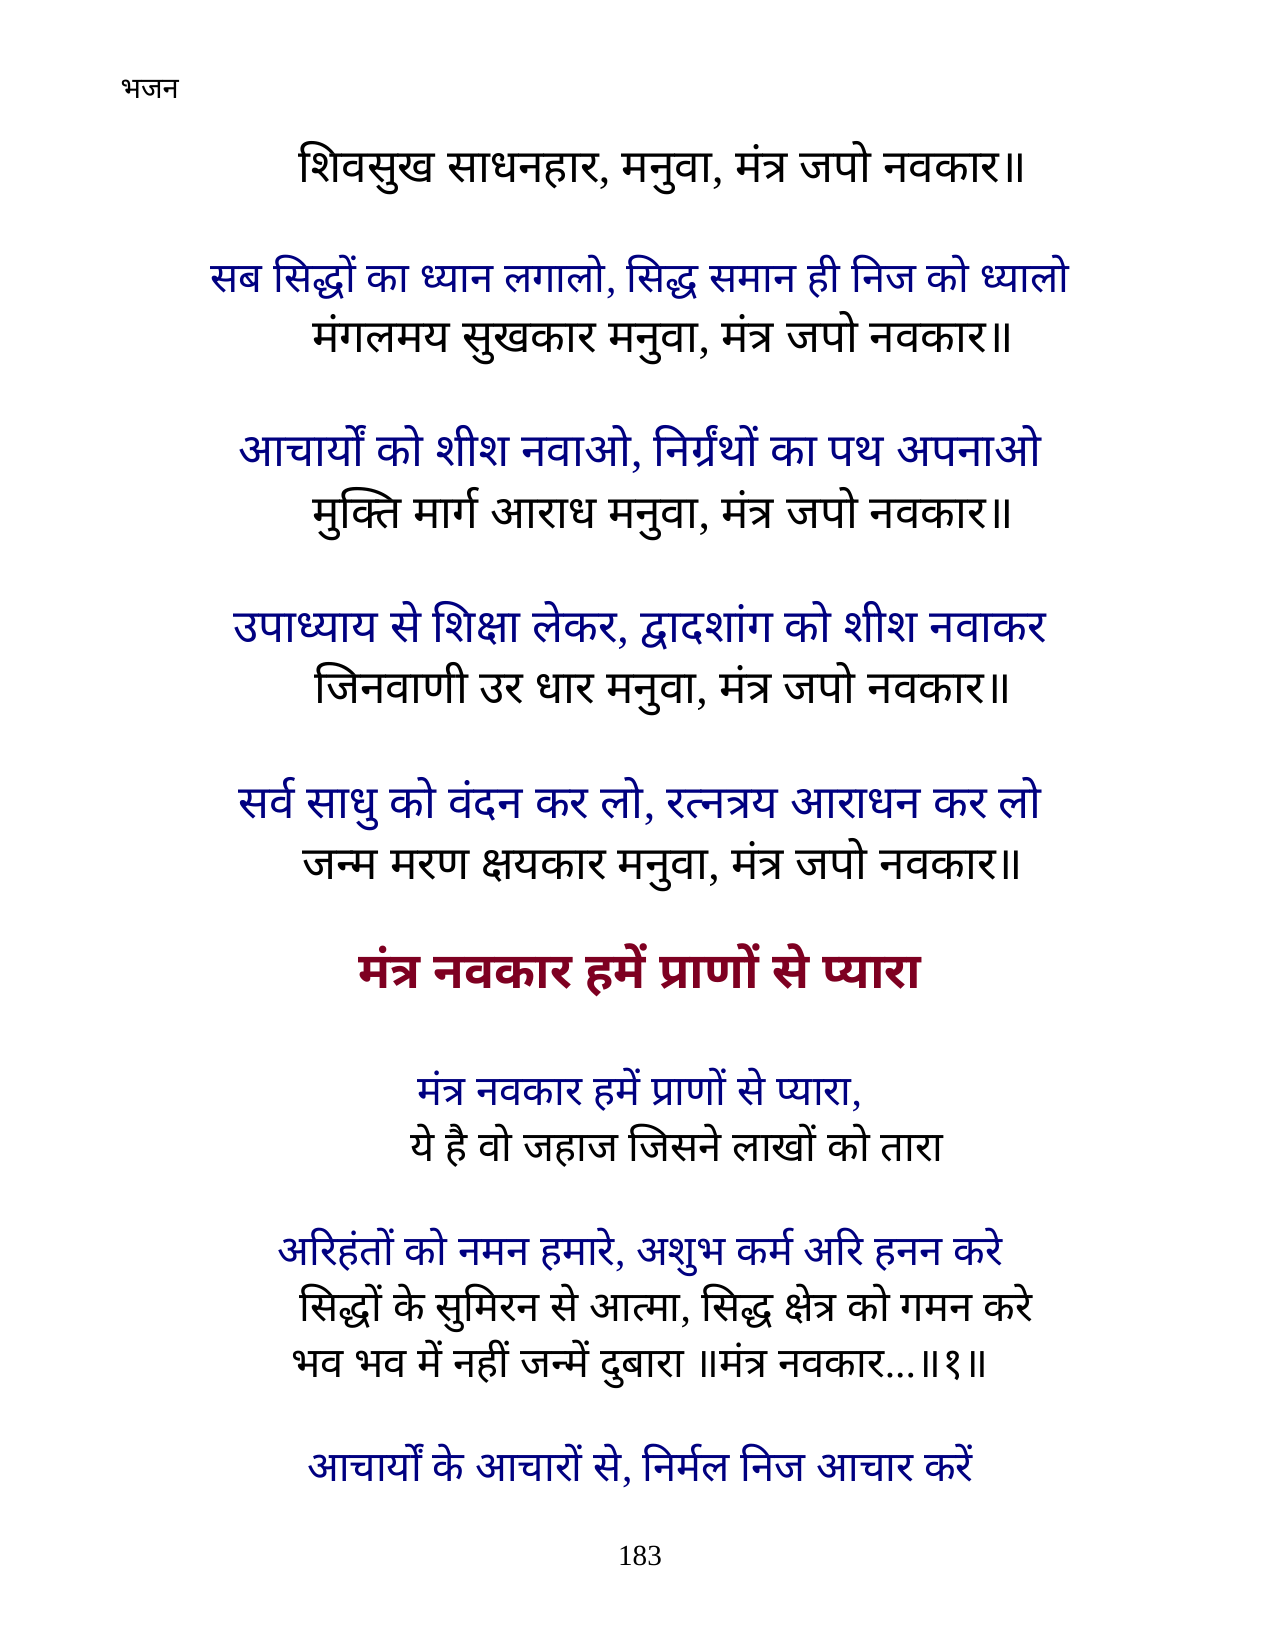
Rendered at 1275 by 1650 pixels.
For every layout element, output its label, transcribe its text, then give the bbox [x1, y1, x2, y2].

text भव भव में नहीं जन्में दुबारा ॥मंत्र नवकार...॥१॥ [83, 1339, 1196, 1395]
text अरिहंतों को नमन हमारे, अशुभ कर्म अरि हनन करे [83, 1227, 1196, 1283]
text सिद्धों के सुमिरन से आत्मा, सिद्ध क्षेत्र को गमन करे [83, 1283, 1196, 1339]
text शिवसुख साधनहार, मनुवा, मंत्र जपो नवकार॥ [83, 139, 1196, 201]
text आचार्यों के आचारों से, निर्मल निज आचार करें [83, 1443, 1196, 1499]
text सब सिद्धों का ध्यान लगालो, सिद्ध समान ही निज को ध्यालो [83, 253, 1196, 309]
text उपाध्याय से शिक्षा लेकर, द्वादशांग को शीश नवाकर [83, 599, 1196, 661]
text ये है वो जहाज जिसने लाखों को तारा [83, 1123, 1196, 1179]
text मंगलमय सुखकार मनुवा, मंत्र जपो नवकार॥ [83, 309, 1196, 371]
text जिनवाणी उर धार मनुवा, मंत्र जपो नवकार॥ [83, 661, 1196, 723]
text मंत्र नवकार हमें प्राणों से प्यारा [83, 944, 1196, 1009]
text मुक्ति मार्ग आराध मनुवा, मंत्र जपो नवकार॥ [83, 485, 1196, 547]
text आचार्यों को शीश नवाओ, निर्ग्रंथों का पथ अपनाओ [83, 424, 1196, 485]
text सर्व साधु को वंदन कर लो, रत्नत्रय आराधन कर लो [83, 775, 1196, 837]
text मंत्र नवकार हमें प्राणों से प्यारा, [83, 1067, 1196, 1123]
text जन्म मरण क्षयकार मनुवा, मंत्र जपो नवकार॥ [83, 837, 1196, 898]
